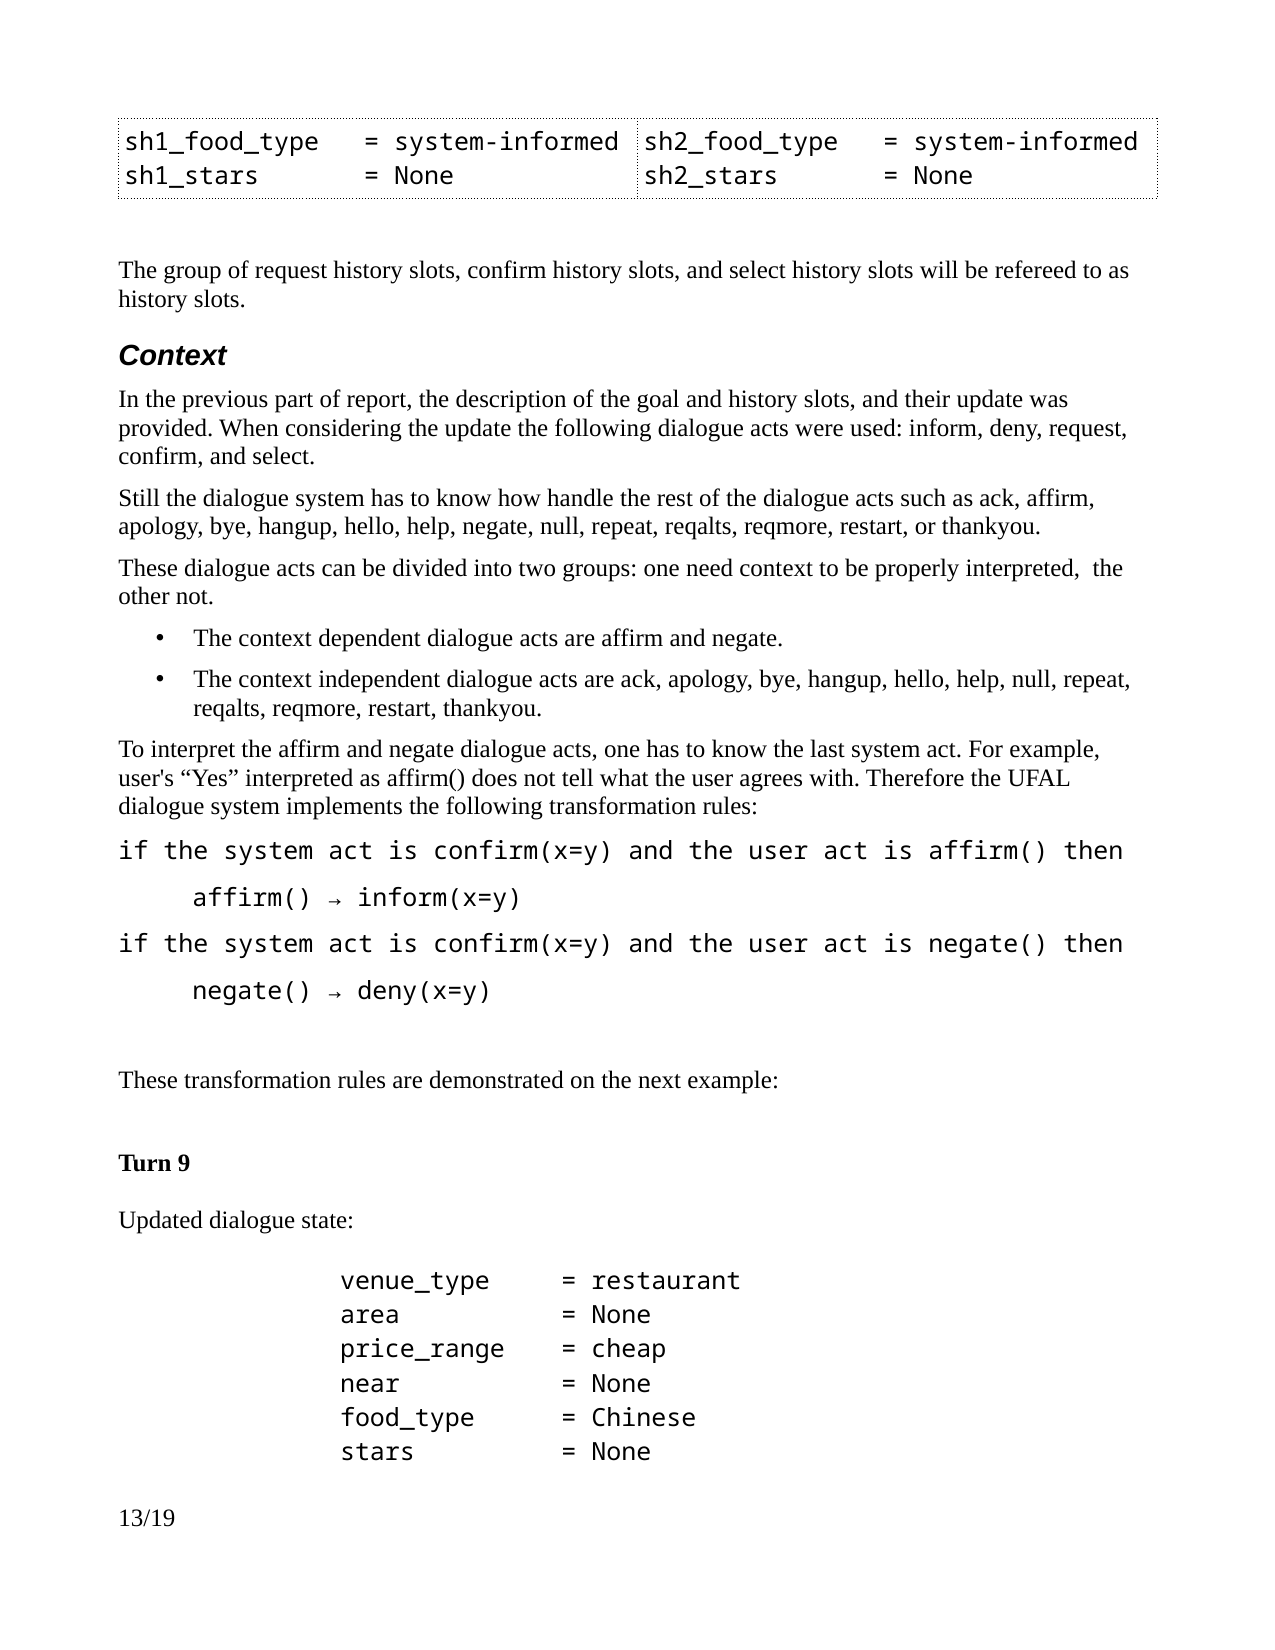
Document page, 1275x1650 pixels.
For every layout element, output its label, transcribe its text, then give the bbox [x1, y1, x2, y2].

subtitle Context [118, 338, 1157, 371]
text if the system act is confirm(x=y) and the user act is negate() then [118, 926, 1157, 960]
text near = None [118, 1365, 1157, 1399]
text Updated dialogue state: [118, 1206, 1157, 1234]
text Turn 9 [118, 1148, 1157, 1177]
text In the previous part of report, the description of the goal and history slots, and their update was provided. When considering the update the following dialogue acts were used: inform, deny, request, confirm, and select. [118, 384, 1157, 470]
text affirm() → inform(x=y) [118, 879, 1157, 913]
table_header sh2_food_type = system-informed sh2_stars = None [638, 118, 1157, 198]
text area = None [118, 1297, 1157, 1331]
text if the system act is confirm(x=y) and the user act is affirm() then [118, 833, 1157, 867]
text negate() → deny(x=y) [118, 972, 1157, 1006]
text The group of request history slots, confirm history slots, and select history slots will be refereed to as history slots. [118, 255, 1157, 313]
list The context independent dialogue acts are ack, apology, bye, hangup, hello, help, null, repeat, reqalts, reqmore, restart, thankyou. [156, 664, 1157, 721]
text stars = None [118, 1433, 1157, 1467]
text Still the dialogue system has to know how handle the rest of the dialogue acts such as ack, affirm, apology, bye, hangup, hello, help, negate, null, repeat, reqalts, reqmore, restart, or thankyou. [118, 483, 1157, 540]
text These transformation rules are demonstrated on the next example: [118, 1066, 1157, 1094]
table_header sh1_food_type = system-informed sh1_stars = None [118, 118, 637, 198]
text To interpret the affirm and negate dialogue acts, one has to know the last system act. For example, user's “Yes” interpreted as affirm() does not tell what the user agrees with. Therefore the UFAL dialogue system implements the following transformation rules: [118, 734, 1157, 820]
list The context dependent dialogue acts are affirm and negate. [156, 623, 1157, 651]
text food_type = Chinese [118, 1399, 1157, 1433]
text price_range = cheap [118, 1331, 1157, 1365]
text venue_type = restaurant [118, 1263, 1157, 1297]
text These dialogue acts can be divided into two groups: one need context to be properly interpreted, the other not. [118, 553, 1157, 610]
